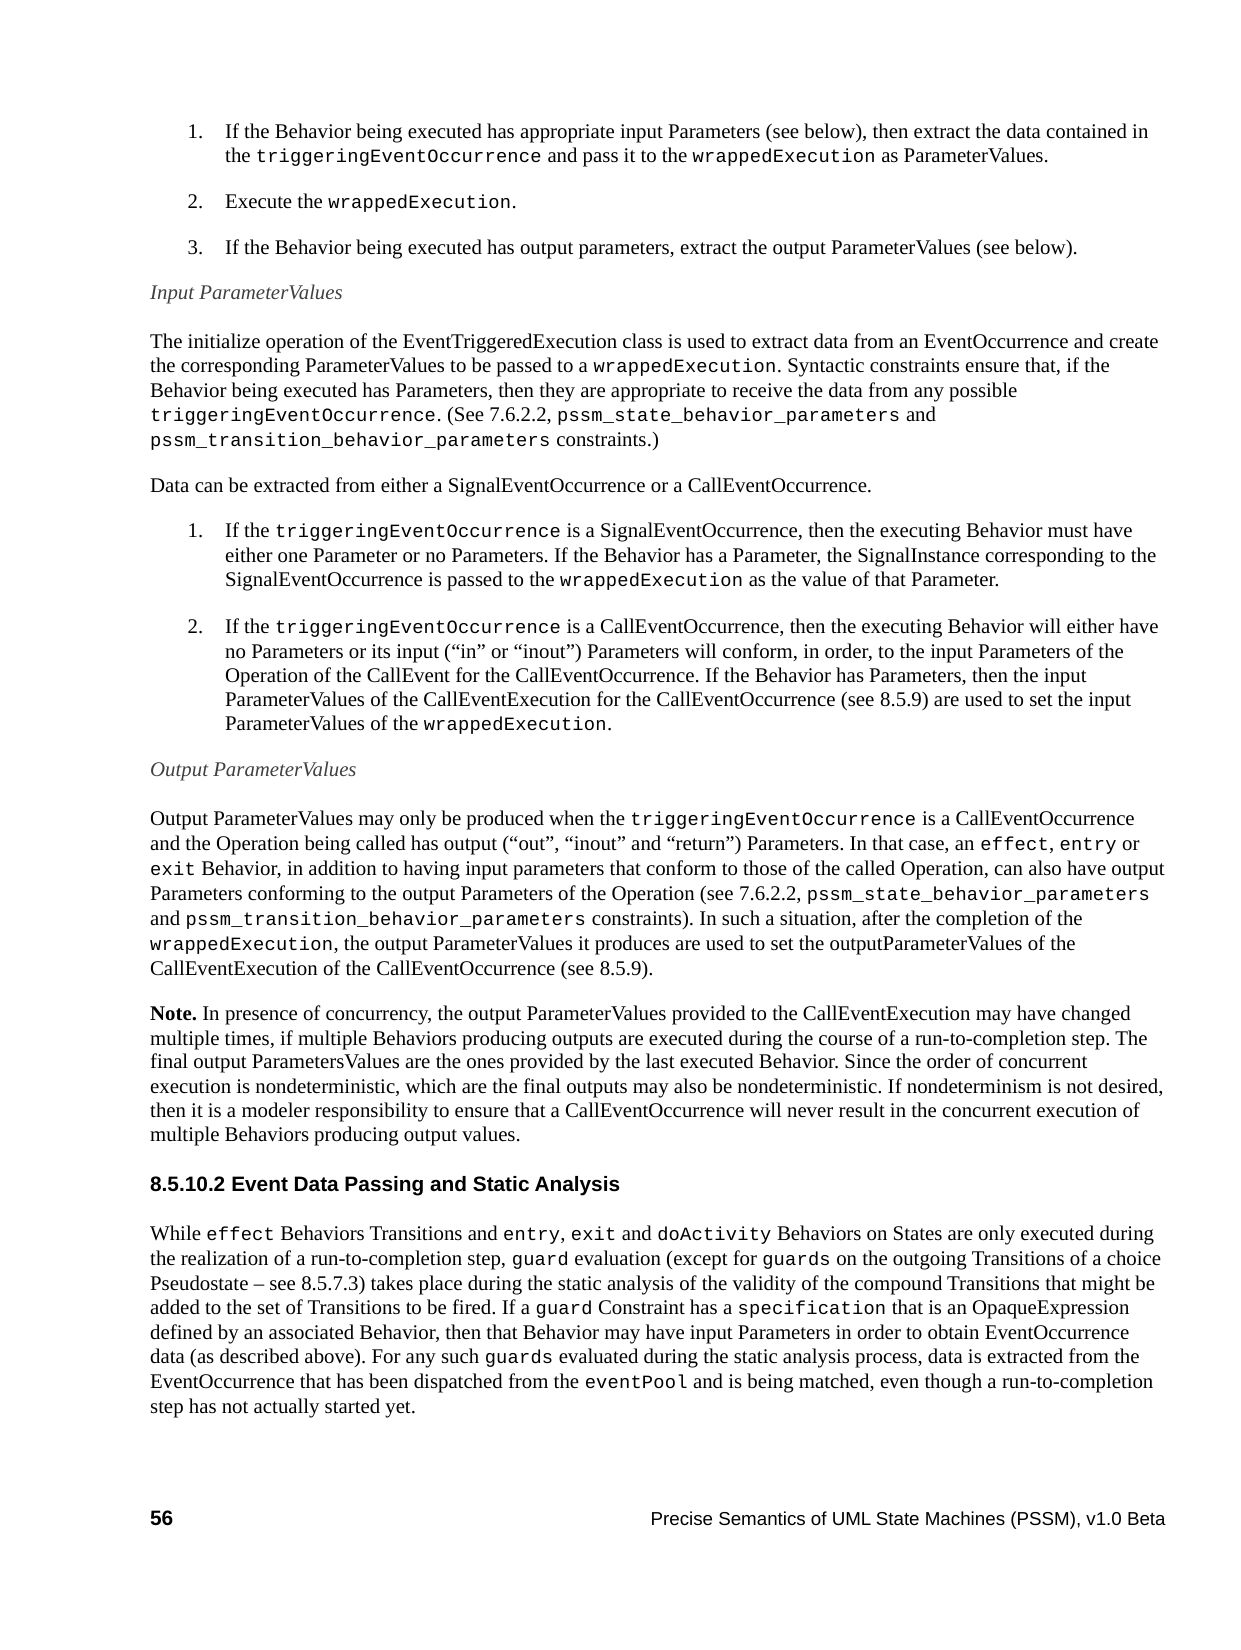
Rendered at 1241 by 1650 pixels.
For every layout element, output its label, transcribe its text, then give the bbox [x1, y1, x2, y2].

list If the Behavior being executed has appropriate input Parameters (see below), then extract the data contained in the triggeringEventOccurrence and pass it to the wrappedExecution as ParameterValues. [187, 118, 1166, 168]
subtitle Output ParameterValues [150, 757, 1166, 781]
text Data can be extracted from either a SignalEventOccurrence or a CallEventOccurrence. [150, 473, 1166, 497]
subtitle Input ParameterValues [150, 280, 1166, 304]
list Execute the wrappedExecution. [187, 189, 1166, 214]
list If the triggeringEventOccurrence is a CallEventOccurrence, then the executing Behavior will either have no Parameters or its input (“in” or “inout”) Parameters will conform, in order, to the input Parameters of the Operation of the CallEvent for the CallEventOccurrence. If the Behavior has Parameters, then the input ParameterValues of the CallEventExecution for the CallEventOccurrence (see 8.5.9) are used to set the input ParameterValues of the wrappedExecution. [187, 613, 1166, 736]
text The initialize operation of the EventTriggeredExecution class is used to extract data from an EventOccurrence and create the corresponding ParameterValues to be passed to a wrappedExecution. Syntactic constraints ensure that, if the Behavior being executed has Parameters, then they are appropriate to receive the data from any possible triggeringEventOccurrence. (See 7.6.2.2, pssm_state_behavior_parameters and pssm_transition_behavior_parameters constraints.) [150, 329, 1166, 452]
list If the triggeringEventOccurrence is a SignalEventOccurrence, then the executing Behavior must have either one Parameter or no Parameters. If the Behavior has a Parameter, the SignalInstance corresponding to the SignalEventOccurrence is passed to the wrappedExecution as the value of that Parameter. [187, 518, 1166, 592]
text While effect Behaviors Transitions and entry, exit and doActivity Behaviors on States are only executed during the realization of a run-to-completion step, guard evaluation (except for guards on the outgoing Transitions of a choice Pseudostate – see 8.5.7.3) takes place during the static analysis of the validity of the compound Transitions that might be added to the set of Transitions to be fired. If a guard Constraint has a specification that is an OpaqueExpression defined by an associated Behavior, then that Behavior may have input Parameters in order to obtain EventOccurrence data (as described above). For any such guards evaluated during the static analysis process, data is extracted from the EventOccurrence that has been dispatched from the eventPool and is being matched, even though a run-to-completion step has not actually started yet. [150, 1221, 1166, 1418]
list If the Behavior being executed has output parameters, extract the output ParameterValues (see below). [187, 235, 1166, 259]
subtitle Event Data Passing and Static Analysis [150, 1171, 1166, 1196]
text Output ParameterValues may only be produced when the triggeringEventOccurrence is a CallEventOccurrence and the Operation being called has output (“out”, “inout” and “return”) Parameters. In that case, an effect, entry or exit Behavior, in addition to having input parameters that conform to those of the called Operation, can also have output Parameters conforming to the output Parameters of the Operation (see 7.6.2.2, pssm_state_behavior_parameters and pssm_transition_behavior_parameters constraints). In such a situation, after the completion of the wrappedExecution, the output ParameterValues it produces are used to set the outputParameterValues of the CallEventExecution of the CallEventOccurrence (see 8.5.9). [150, 806, 1166, 980]
text Note. In presence of concurrency, the output ParameterValues provided to the CallEventExecution may have changed multiple times, if multiple Behaviors producing outputs are executed during the course of a run-to-completion step. The final output ParametersValues are the ones provided by the last executed Behavior. Since the order of concurrent execution is nondeterministic, which are the final outputs may also be nondeterministic. If nondeterminism is not desired, then it is a modeler responsibility to ensure that a CallEventOccurrence will never result in the concurrent execution of multiple Behaviors producing output values. [150, 1001, 1166, 1146]
